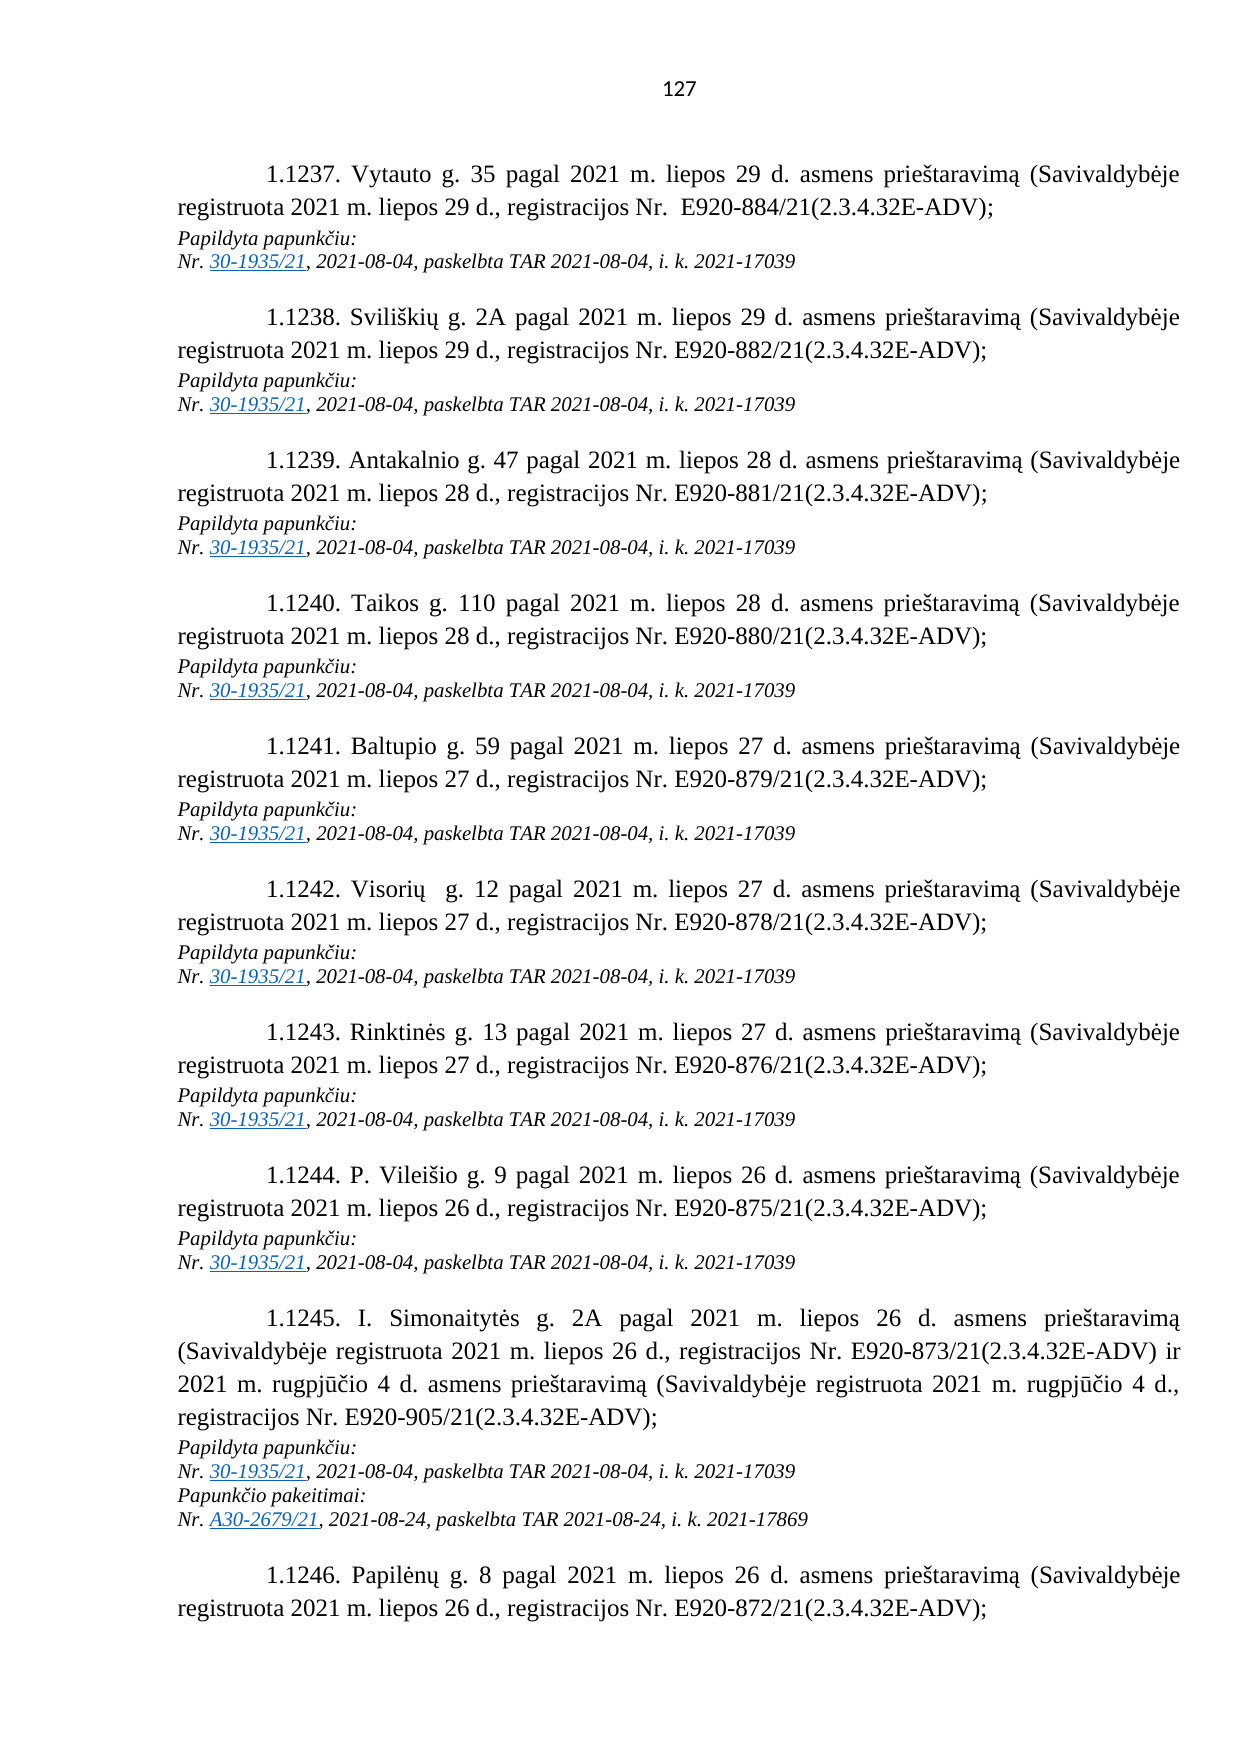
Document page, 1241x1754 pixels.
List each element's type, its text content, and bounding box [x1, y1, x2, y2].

text Papildyta papunkčiu: [177, 225, 1181, 249]
text 1.1241. Baltupio g. 59 pagal 2021 m. liepos 27 d. asmens prieštaravimą (Savivaldybėje registruota 2021 m. liepos 27 d., registracijos Nr. E920-879/21(2.3.4.32E-ADV); [177, 731, 1181, 793]
text Nr. 30-1935/21, 2021-08-04, paskelbta TAR 2021-08-04, i. k. 2021-17039 [177, 1107, 1181, 1131]
text 1.1238. Sviliškių g. 2A pagal 2021 m. liepos 29 d. asmens prieštaravimą (Savivaldybėje registruota 2021 m. liepos 29 d., registracijos Nr. E920-882/21(2.3.4.32E-ADV); [177, 302, 1181, 364]
text 1.1245. I. Simonaitytės g. 2A pagal 2021 m. liepos 26 d. asmens prieštaravimą (Savivaldybėje registruota 2021 m. liepos 26 d., registracijos Nr. E920-873/21(2.3.4.32E-ADV) ir 2021 m. rugpjūčio 4 d. asmens prieštaravimą (Savivaldybėje registruota 2021 m. rugpjūčio 4 d., registracijos Nr. E920-905/21(2.3.4.32E-ADV); [177, 1303, 1181, 1431]
text Papildyta papunkčiu: [177, 1083, 1181, 1107]
text 1.1237. Vytauto g. 35 pagal 2021 m. liepos 29 d. asmens prieštaravimą (Savivaldybėje registruota 2021 m. liepos 29 d., registracijos Nr. E920-884/21(2.3.4.32E-ADV); [177, 159, 1181, 221]
text 1.1244. P. Vileišio g. 9 pagal 2021 m. liepos 26 d. asmens prieštaravimą (Savivaldybėje registruota 2021 m. liepos 26 d., registracijos Nr. E920-875/21(2.3.4.32E-ADV); [177, 1160, 1181, 1222]
text Nr. 30-1935/21, 2021-08-04, paskelbta TAR 2021-08-04, i. k. 2021-17039 [177, 821, 1181, 845]
text 1.1246. Papilėnų g. 8 pagal 2021 m. liepos 26 d. asmens prieštaravimą (Savivaldybėje registruota 2021 m. liepos 26 d., registracijos Nr. E920-872/21(2.3.4.32E-ADV); [177, 1560, 1181, 1622]
text 1.1239. Antakalnio g. 47 pagal 2021 m. liepos 28 d. asmens prieštaravimą (Savivaldybėje registruota 2021 m. liepos 28 d., registracijos Nr. E920-881/21(2.3.4.32E-ADV); [177, 445, 1181, 507]
text 1.1242. Visorių g. 12 pagal 2021 m. liepos 27 d. asmens prieštaravimą (Savivaldybėje registruota 2021 m. liepos 27 d., registracijos Nr. E920-878/21(2.3.4.32E-ADV); [177, 874, 1181, 936]
text Nr. 30-1935/21, 2021-08-04, paskelbta TAR 2021-08-04, i. k. 2021-17039 [177, 678, 1181, 702]
text Papildyta papunkčiu: [177, 940, 1181, 964]
text Papunkčio pakeitimai: [177, 1483, 1181, 1507]
text 1.1243. Rinktinės g. 13 pagal 2021 m. liepos 27 d. asmens prieštaravimą (Savivaldybėje registruota 2021 m. liepos 27 d., registracijos Nr. E920-876/21(2.3.4.32E-ADV); [177, 1017, 1181, 1079]
text 1.1240. Taikos g. 110 pagal 2021 m. liepos 28 d. asmens prieštaravimą (Savivaldybėje registruota 2021 m. liepos 28 d., registracijos Nr. E920-880/21(2.3.4.32E-ADV); [177, 588, 1181, 650]
text Nr. 30-1935/21, 2021-08-04, paskelbta TAR 2021-08-04, i. k. 2021-17039 [177, 1250, 1181, 1274]
text Nr. 30-1935/21, 2021-08-04, paskelbta TAR 2021-08-04, i. k. 2021-17039 [177, 1459, 1181, 1483]
text Papildyta papunkčiu: [177, 1435, 1181, 1459]
text Nr. 30-1935/21, 2021-08-04, paskelbta TAR 2021-08-04, i. k. 2021-17039 [177, 249, 1181, 273]
text Nr. 30-1935/21, 2021-08-04, paskelbta TAR 2021-08-04, i. k. 2021-17039 [177, 535, 1181, 559]
text Papildyta papunkčiu: [177, 654, 1181, 678]
text Papildyta papunkčiu: [177, 368, 1181, 392]
text Papildyta papunkčiu: [177, 797, 1181, 821]
text Nr. A30-2679/21, 2021-08-24, paskelbta TAR 2021-08-24, i. k. 2021-17869 [177, 1507, 1181, 1531]
text Nr. 30-1935/21, 2021-08-04, paskelbta TAR 2021-08-04, i. k. 2021-17039 [177, 964, 1181, 988]
text Papildyta papunkčiu: [177, 511, 1181, 535]
text Papildyta papunkčiu: [177, 1226, 1181, 1250]
text Nr. 30-1935/21, 2021-08-04, paskelbta TAR 2021-08-04, i. k. 2021-17039 [177, 392, 1181, 416]
